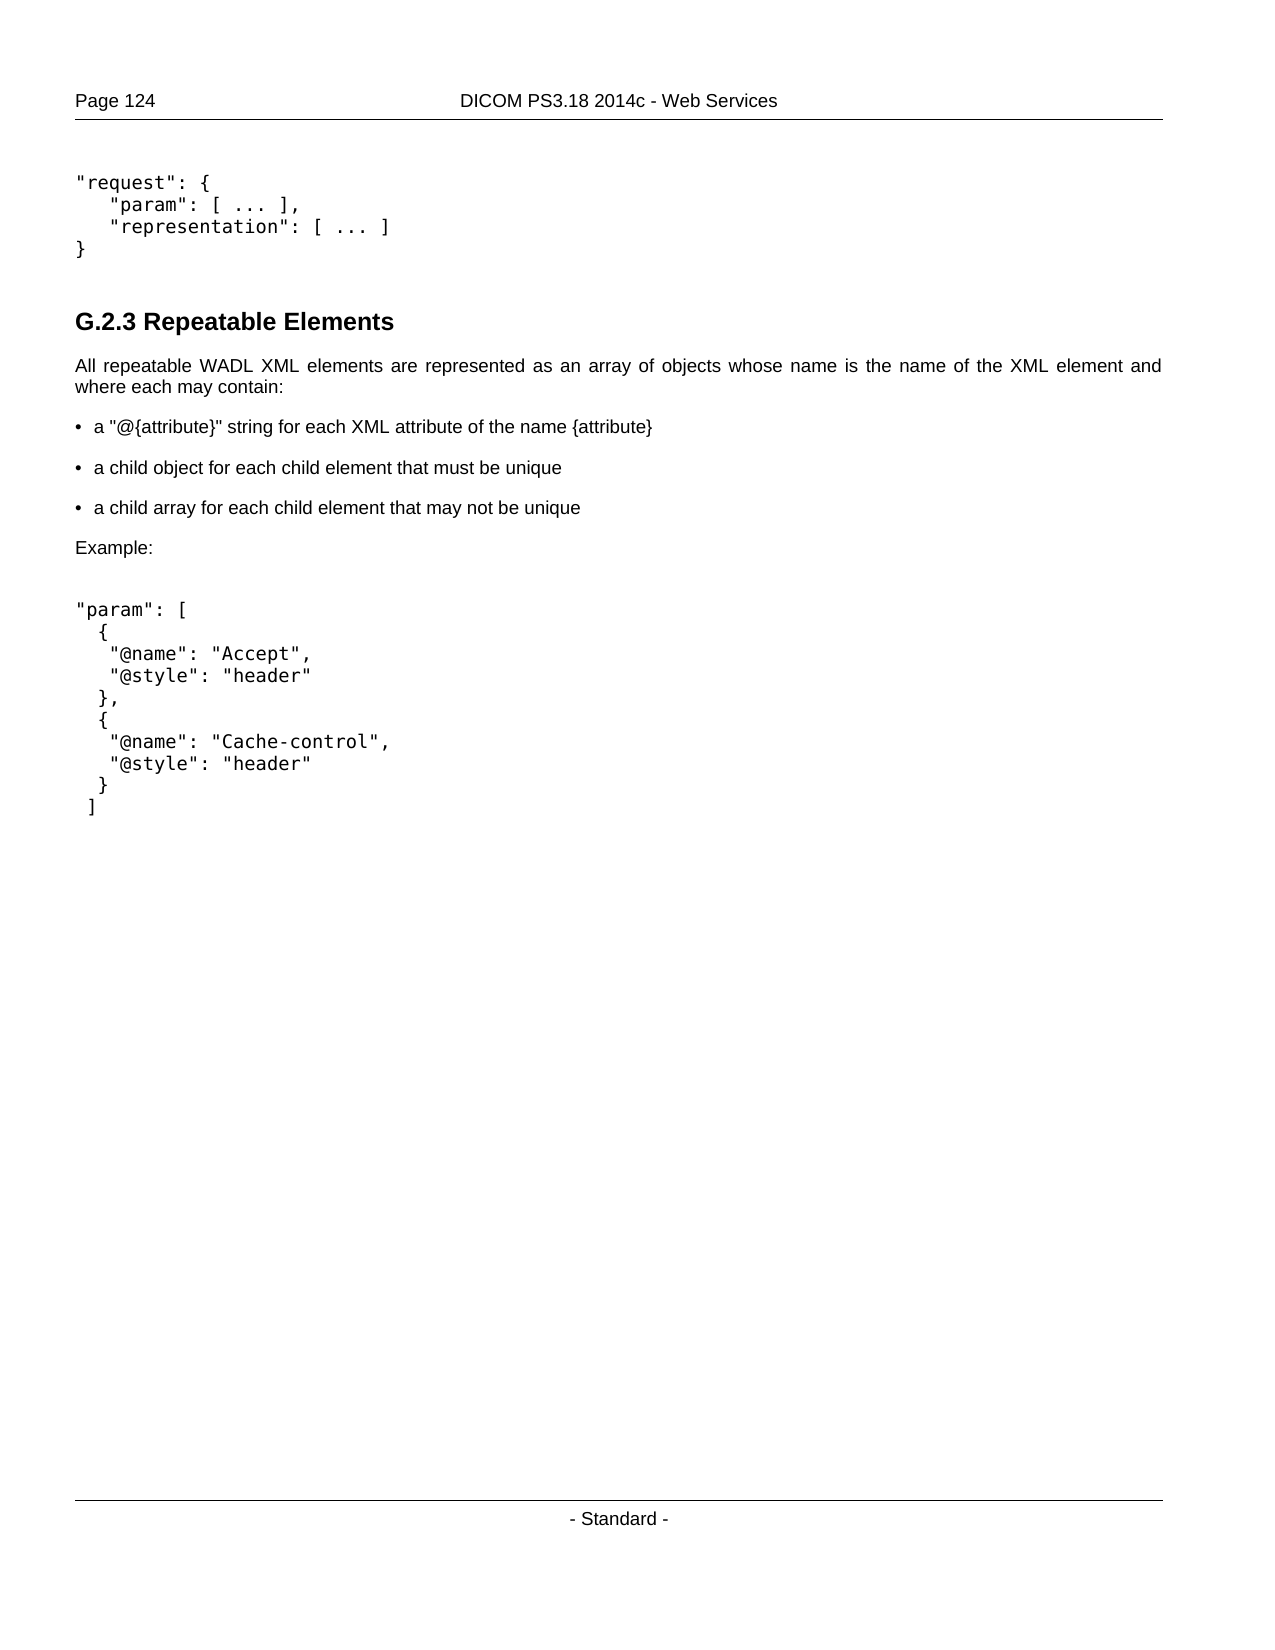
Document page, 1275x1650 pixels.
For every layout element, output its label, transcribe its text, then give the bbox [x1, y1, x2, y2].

text All repeatable WADL XML elements are represented as an array of objects whose name is the name of the XML element and where each may contain: [75, 354, 1162, 397]
list a "@{attribute}" string for each XML attribute of the name {attribute} [75, 416, 1162, 438]
text Example: [75, 537, 1162, 559]
text "param": [ { "@name": "Accept", "@style": "header" }, { "@name": "Cache-control", "@style": "header" } ] [75, 577, 1162, 847]
text "request": { "param": [ ... ], "representation": [ ... ] } [75, 150, 1162, 288]
text G.2.3 Repeatable Elements [75, 307, 1162, 336]
list a child array for each child element that may not be unique [75, 497, 1162, 518]
list a child object for each child element that must be unique [75, 457, 1162, 478]
